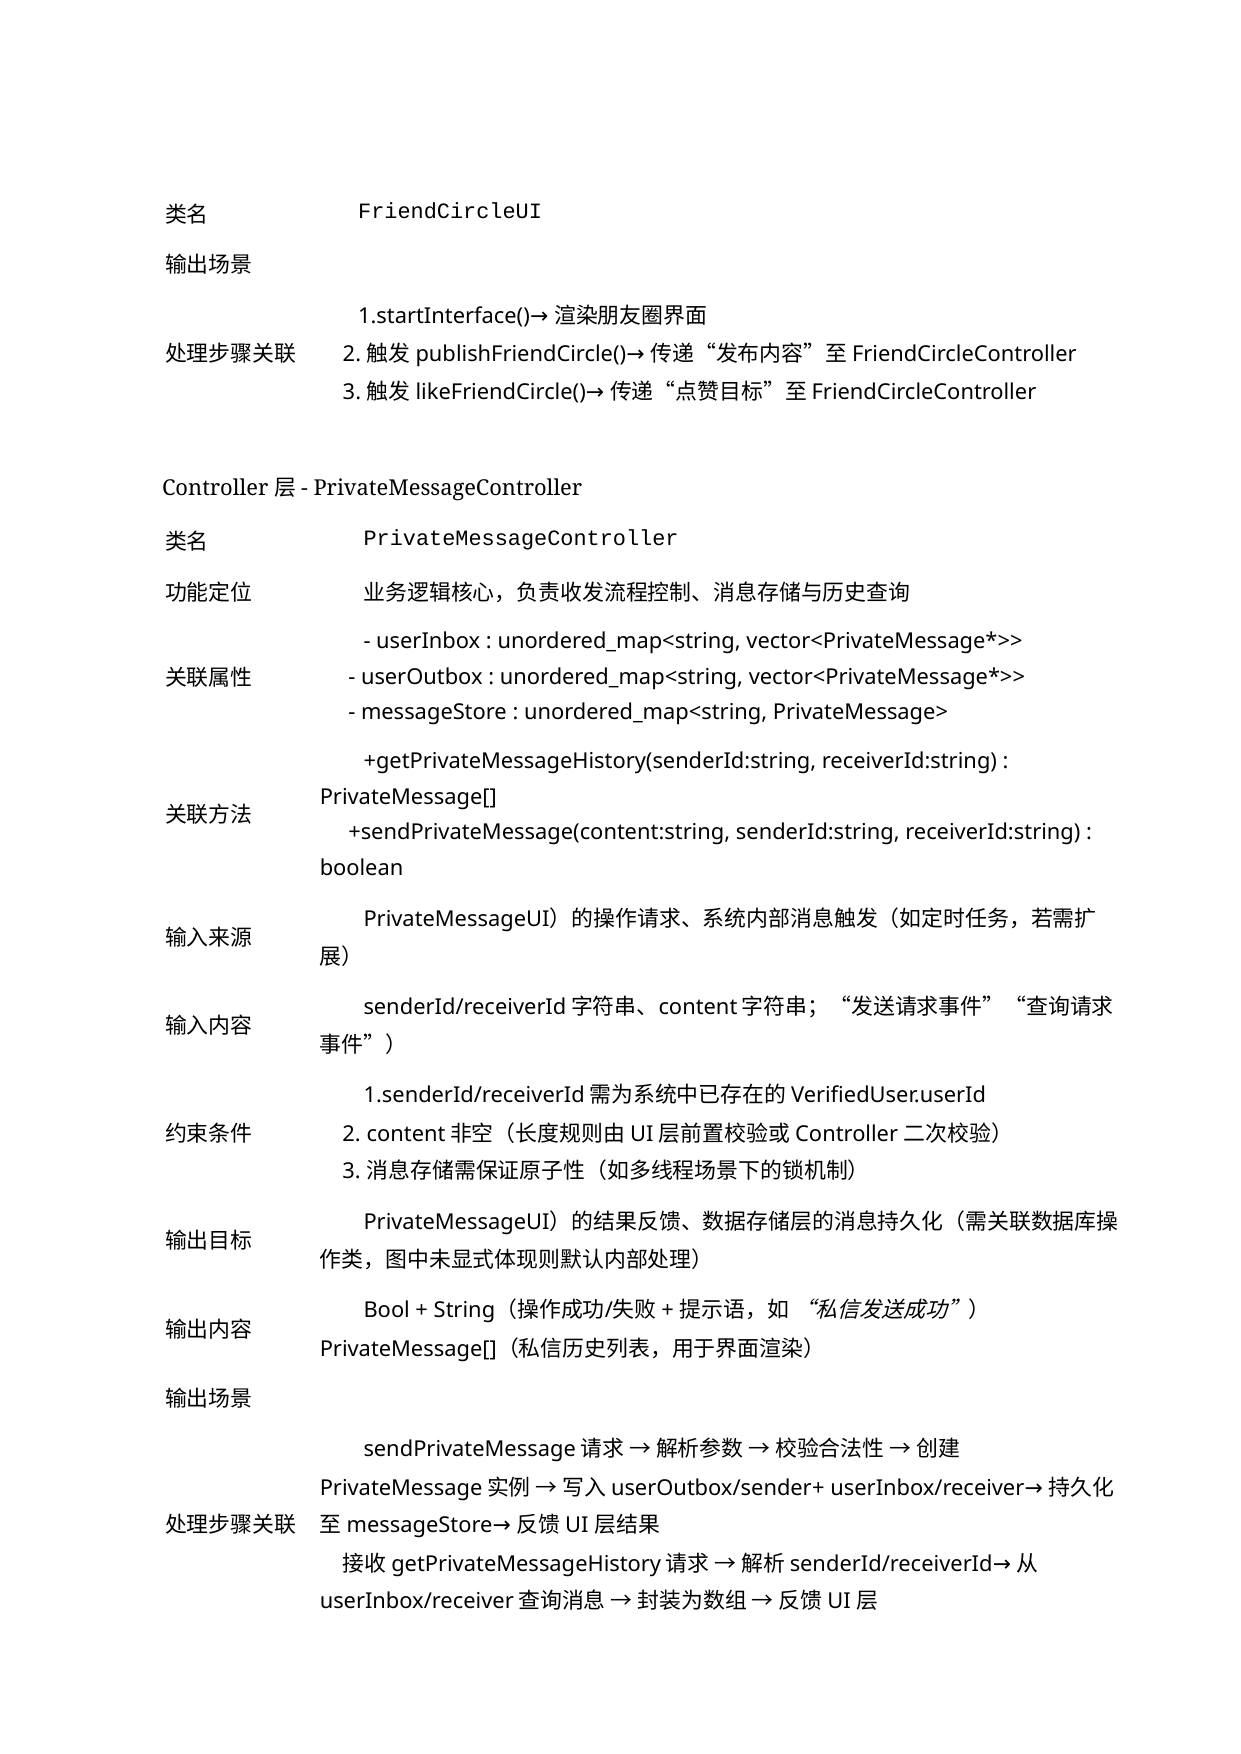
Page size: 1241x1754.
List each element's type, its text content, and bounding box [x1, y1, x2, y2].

table_cell 处理步骤关联​ [118, 1422, 317, 1625]
table_cell 关联方法​ [118, 736, 317, 891]
table_cell - userInbox : unordered_map<string, vector<PrivateMessage*>> - userOutbox : unordered_map<string, vector<PrivateMessage*>> - messageStore : unordered_map<string, PrivateMessage> [317, 616, 1122, 736]
table_cell 输入内容​ [118, 980, 317, 1068]
table_cell [311, 238, 1122, 288]
table_cell 约束条件​ [118, 1068, 317, 1195]
table_cell senderId/receiverId字符串、content字符串；“发送请求事件”“查询请求事件”） [317, 980, 1122, 1068]
table_cell 输出场景​ [118, 1372, 317, 1422]
table_cell PrivateMessageUI）的结果反馈、数据存储层的消息持久化（需关联数据库操作类，图中未显式体现则默认内部处理） [317, 1195, 1122, 1283]
table_cell 输入来源​ [118, 891, 317, 980]
table_cell 关联属性​ [118, 616, 317, 736]
table_cell 1.startInterface()→ 渲染朋友圈界面 2. 触发 publishFriendCircle()→ 传递“发布内容”至 FriendCircleController 3. 触发 likeFriendCircle()→ 传递“点赞目标”至 FriendCircleController [311, 289, 1122, 415]
table_cell sendPrivateMessage请求 → 解析参数 → 校验合法性 → 创建 PrivateMessage实例 → 写入 userOutbox/sender+ userInbox/receiver→ 持久化至 messageStore→ 反馈 UI 层结果 接收 getPrivateMessageHistory请求 → 解析 senderId/receiverId→ 从 userInbox/receiver查询消息 → 封装为数组 → 反馈 UI 层 [317, 1422, 1122, 1625]
table_header PrivateMessageController [317, 515, 1122, 565]
table_cell +getPrivateMessageHistory(senderId:string, receiverId:string) : PrivateMessage[] +sendPrivateMessage(content:string, senderId:string, receiverId:string) : boolean [317, 736, 1122, 891]
table_cell PrivateMessageUI）的操作请求、系统内部消息触发（如定时任务，若需扩展） [317, 891, 1122, 980]
table_cell 输出目标​ [118, 1195, 317, 1283]
table_cell 输出内容​ [118, 1283, 317, 1372]
subtitle Controller 层 - PrivateMessageController [162, 470, 1122, 502]
table_cell 业务逻辑核心，负责收发流程控制、消息存储与历史查询 [317, 565, 1122, 616]
table_cell 1.senderId/receiverId需为系统中已存在的 VerifiedUser.userId 2. content非空（长度规则由 UI 层前置校验或 Controller 二次校验） 3. 消息存储需保证原子性（如多线程场景下的锁机制） [317, 1068, 1122, 1195]
table_cell [317, 1372, 1122, 1422]
table_cell 功能定位​ [118, 565, 317, 616]
table_cell 处理步骤关联​ [118, 289, 311, 415]
table_header 类名​ [118, 515, 317, 565]
table_header FriendCircleUI [311, 188, 1122, 238]
table_cell Bool + String（操作成功/失败 + 提示语，如 “私信发送成功”） PrivateMessage[]（私信历史列表，用于界面渲染） [317, 1283, 1122, 1372]
table_cell 输出场景​ [118, 238, 311, 288]
table_header 类名​ [118, 188, 311, 238]
